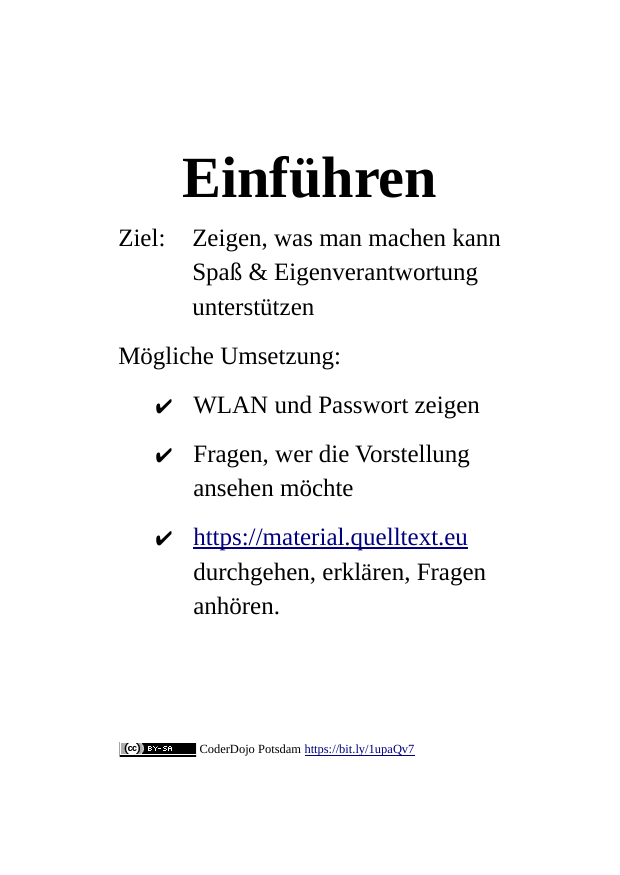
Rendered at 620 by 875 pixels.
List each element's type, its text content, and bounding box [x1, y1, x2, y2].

text Mögliche Umsetzung: [118, 341, 501, 369]
picture [119, 742, 197, 757]
list https://material.quelltext.eu durchgehen, erklären, Fragen anhören. [156, 522, 501, 620]
list Fragen, wer die Vorstellung ansehen möchte [156, 439, 501, 502]
text Ziel: Zeigen, was man machen kann Spaß & Eigenverantwortung unterstützen [118, 223, 501, 320]
list WLAN und Passwort zeigen [156, 390, 501, 418]
title Einführen [118, 143, 501, 210]
